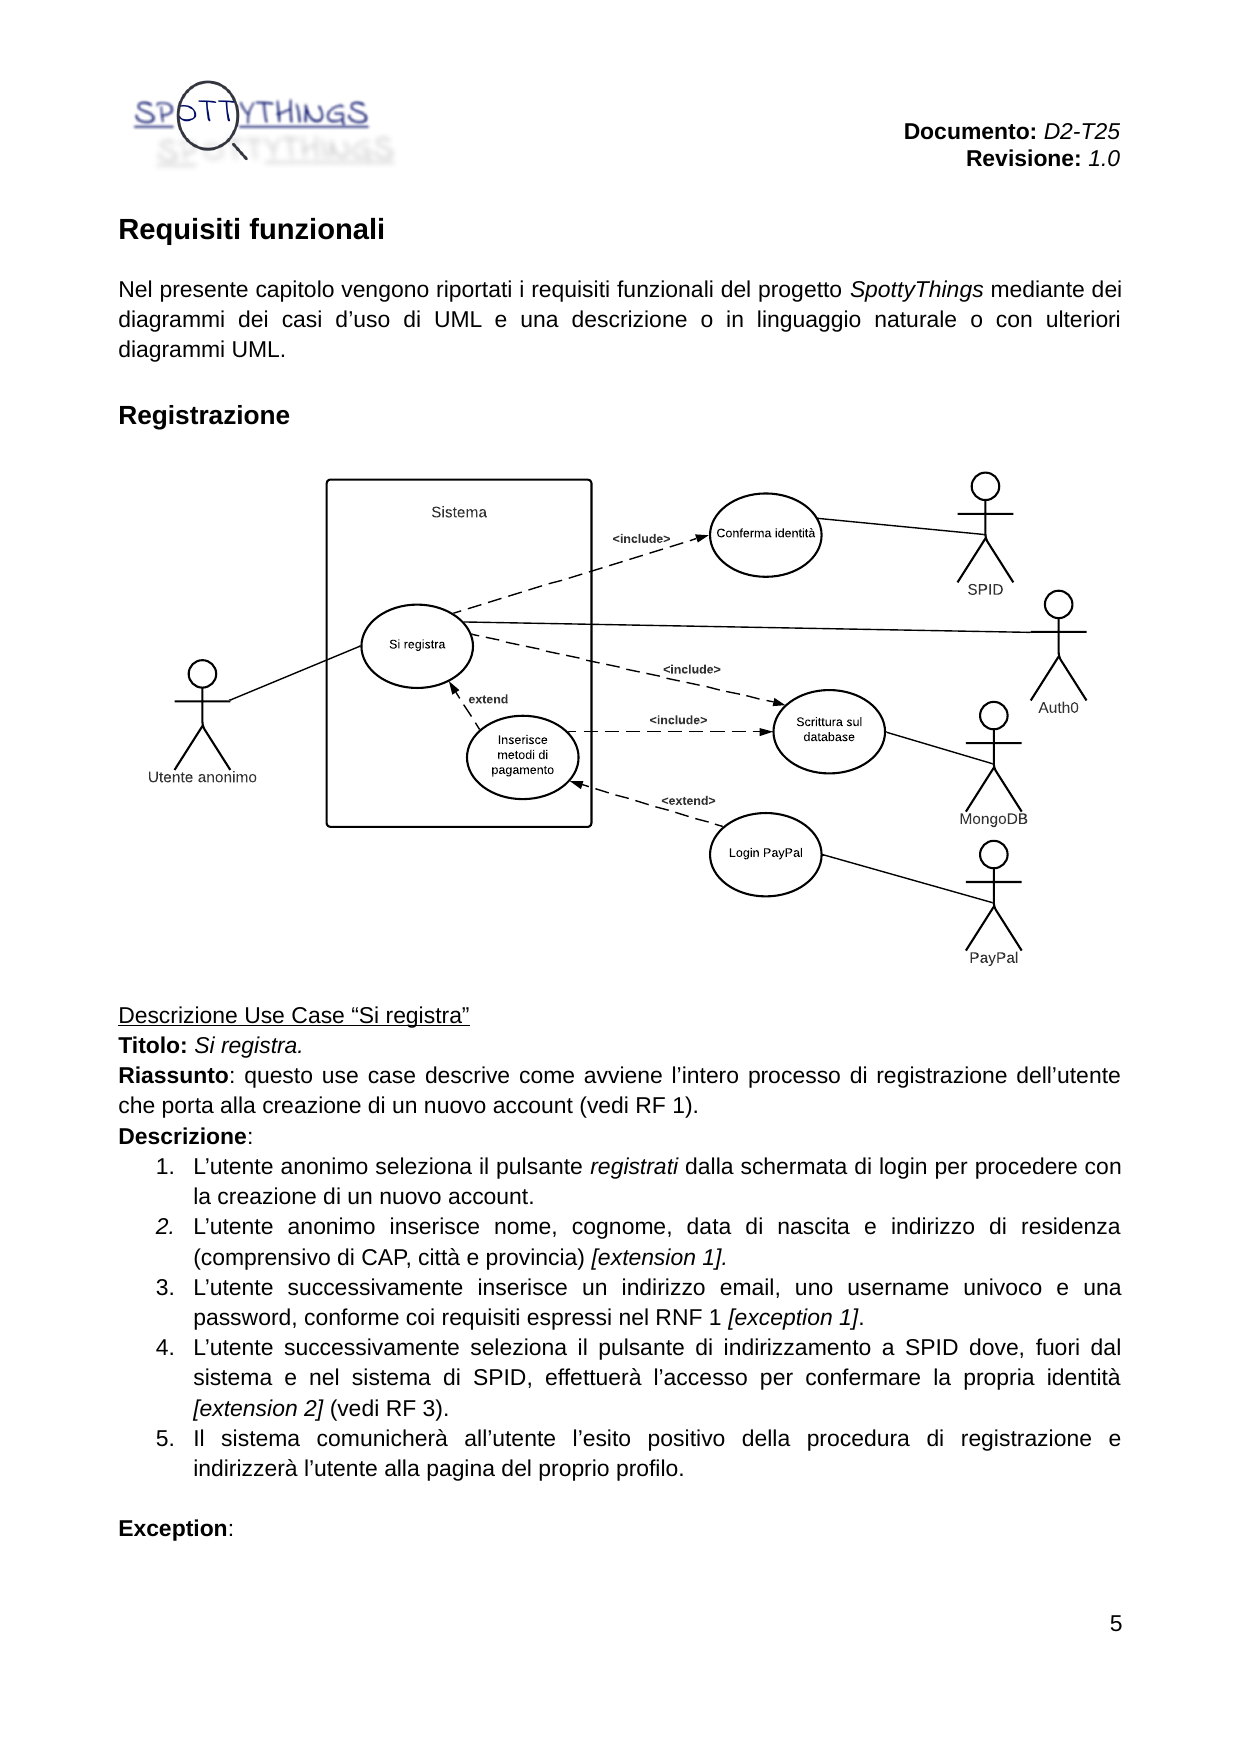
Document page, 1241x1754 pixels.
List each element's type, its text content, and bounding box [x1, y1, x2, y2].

text Descrizione Use Case “Si registra” [118, 998, 1122, 1028]
text Riassunto: questo use case descrive come avviene l’intero processo di registrazione dell’utente che porta alla creazione di un nuovo account (vedi RF 1). [118, 1062, 1122, 1119]
text Titolo: Si registra. [118, 1032, 1122, 1058]
text Exception: [118, 1515, 1122, 1542]
list L’utente anonimo inserisce nome, cognome, data di nascita e indirizzo di residenza (comprensivo di CAP, città e provincia) [extension 1]. [156, 1213, 1122, 1270]
subtitle Registrazione [118, 399, 1122, 430]
list L’utente anonimo seleziona il pulsante registrati dalla schermata di login per procedere con la creazione di un nuovo account. [156, 1153, 1122, 1209]
list L’utente successivamente inserisce un indirizzo email, uno username univoco e una password, conforme coi requisiti espressi nel RNF 1 [exception 1]. [156, 1274, 1122, 1330]
text Descrizione: [118, 1123, 1122, 1149]
text Nel presente capitolo vengono riportati i requisiti funzionali del progetto SpottyThings mediante dei diagrammi dei casi d’uso di UML e una descrizione o in linguaggio naturale o con ulteriori diagrammi UML. [118, 276, 1122, 363]
list Il sistema comunicherà all’utente l’esito positivo della procedura di registrazione e indirizzerà l’utente alla pagina del proprio profilo. [156, 1425, 1122, 1481]
list L’utente successivamente seleziona il pulsante di indirizzamento a SPID dove, fuori dal sistema e nel sistema di SPID, effettuerà l’accesso per confermare la propria identità [extension 2] (vedi RF 3). [156, 1334, 1122, 1421]
subtitle Requisiti funzionali [118, 212, 1122, 246]
picture [123, 73, 399, 187]
